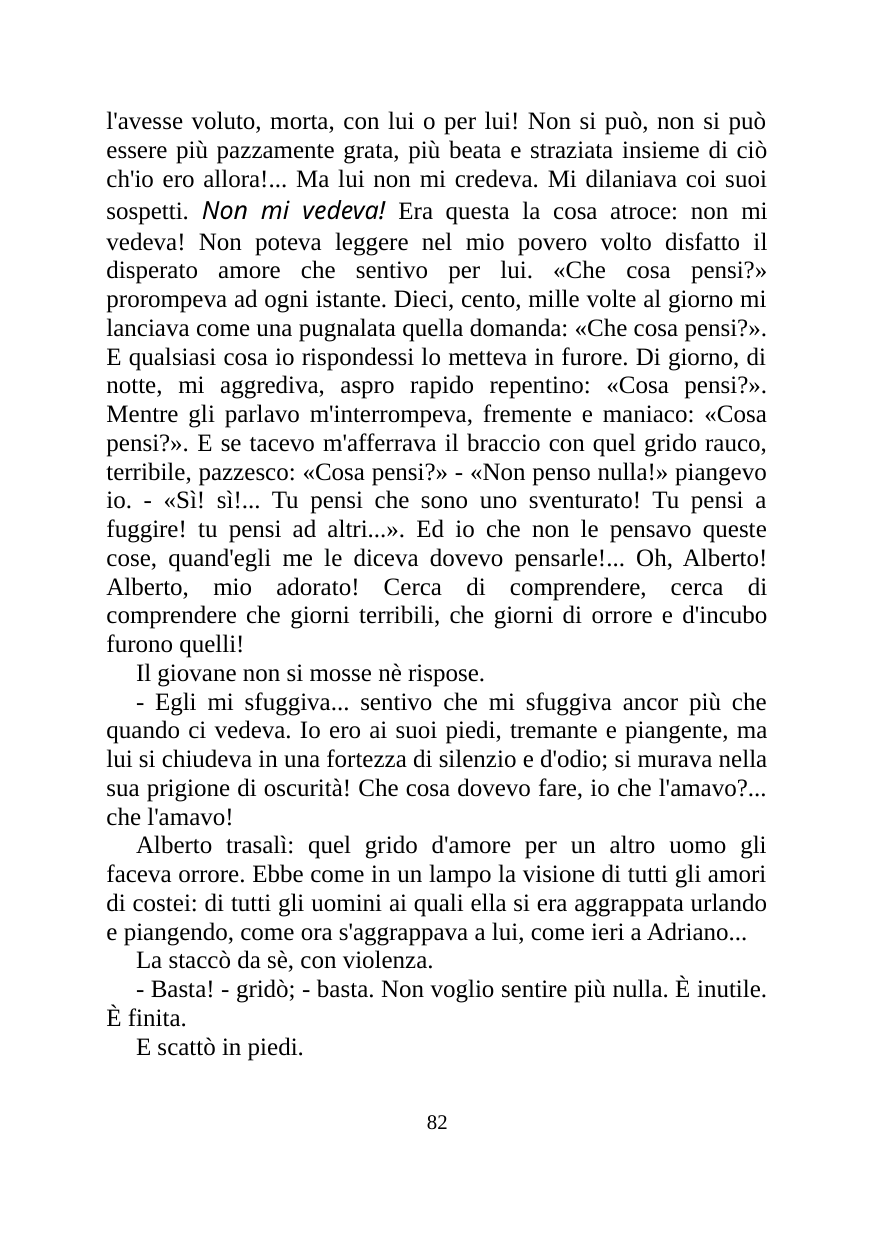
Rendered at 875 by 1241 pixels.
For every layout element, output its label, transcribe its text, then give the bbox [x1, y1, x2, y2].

text Alberto trasalì: quel grido d'amore per un altro uomo gli faceva orrore. Ebbe come in un lampo la visione di tutti gli amori di costei: di tutti gli uomini ai quali ella si era aggrappata urlando e piangendo, come ora s'aggrappava a lui, come ieri a Adriano... [106, 830, 768, 945]
text E scattò in piedi. [106, 1032, 768, 1060]
text - Basta! - gridò; - basta. Non voglio sentire più nulla. È inutile. È finita. [106, 974, 768, 1032]
text Il giovane non si mosse nè rispose. [106, 658, 768, 687]
text La staccò da sè, con violenza. [106, 945, 768, 974]
text - Egli mi sfuggiva... sentivo che mi sfuggiva ancor più che quando ci vedeva. Io ero ai suoi piedi, tremante e piangente, ma lui si chiudeva in una fortezza di silenzio e d'odio; si murava nella sua prigione di oscurità! Che cosa dovevo fare, io che l'amavo?... che l'amavo! [106, 687, 768, 830]
text l'avesse voluto, morta, con lui o per lui! Non si può, non si può essere più pazzamente grata, più beata e straziata insieme di ciò ch'io ero allora!... Ma lui non mi credeva. Mi dilaniava coi suoi sospetti. Non mi vedeva! Era questa la cosa atroce: non mi vedeva! Non poteva leggere nel mio povero volto disfatto il disperato amore che sentivo per lui. «Che cosa pensi?» prorompeva ad ogni istante. Dieci, cento, mille volte al giorno mi lanciava come una pugnalata quella domanda: «Che cosa pensi?». E qualsiasi cosa io rispondessi lo metteva in furore. Di giorno, di notte, mi aggrediva, aspro rapido repentino: «Cosa pensi?». Mentre gli parlavo m'interrompeva, fremente e maniaco: «Cosa pensi?». E se tacevo m'afferrava il braccio con quel grido rauco, terribile, pazzesco: «Cosa pensi?» - «Non penso nulla!» piangevo io. - «Sì! sì!... Tu pensi che sono uno sventurato! Tu pensi a fuggire! tu pensi ad altri...». Ed io che non le pensavo queste cose, quand'egli me le diceva dovevo pensarle!... Oh, Alberto! Alberto, mio adorato! Cerca di comprendere, cerca di comprendere che giorni terribili, che giorni di orrore e d'incubo furono quelli! [106, 106, 768, 658]
